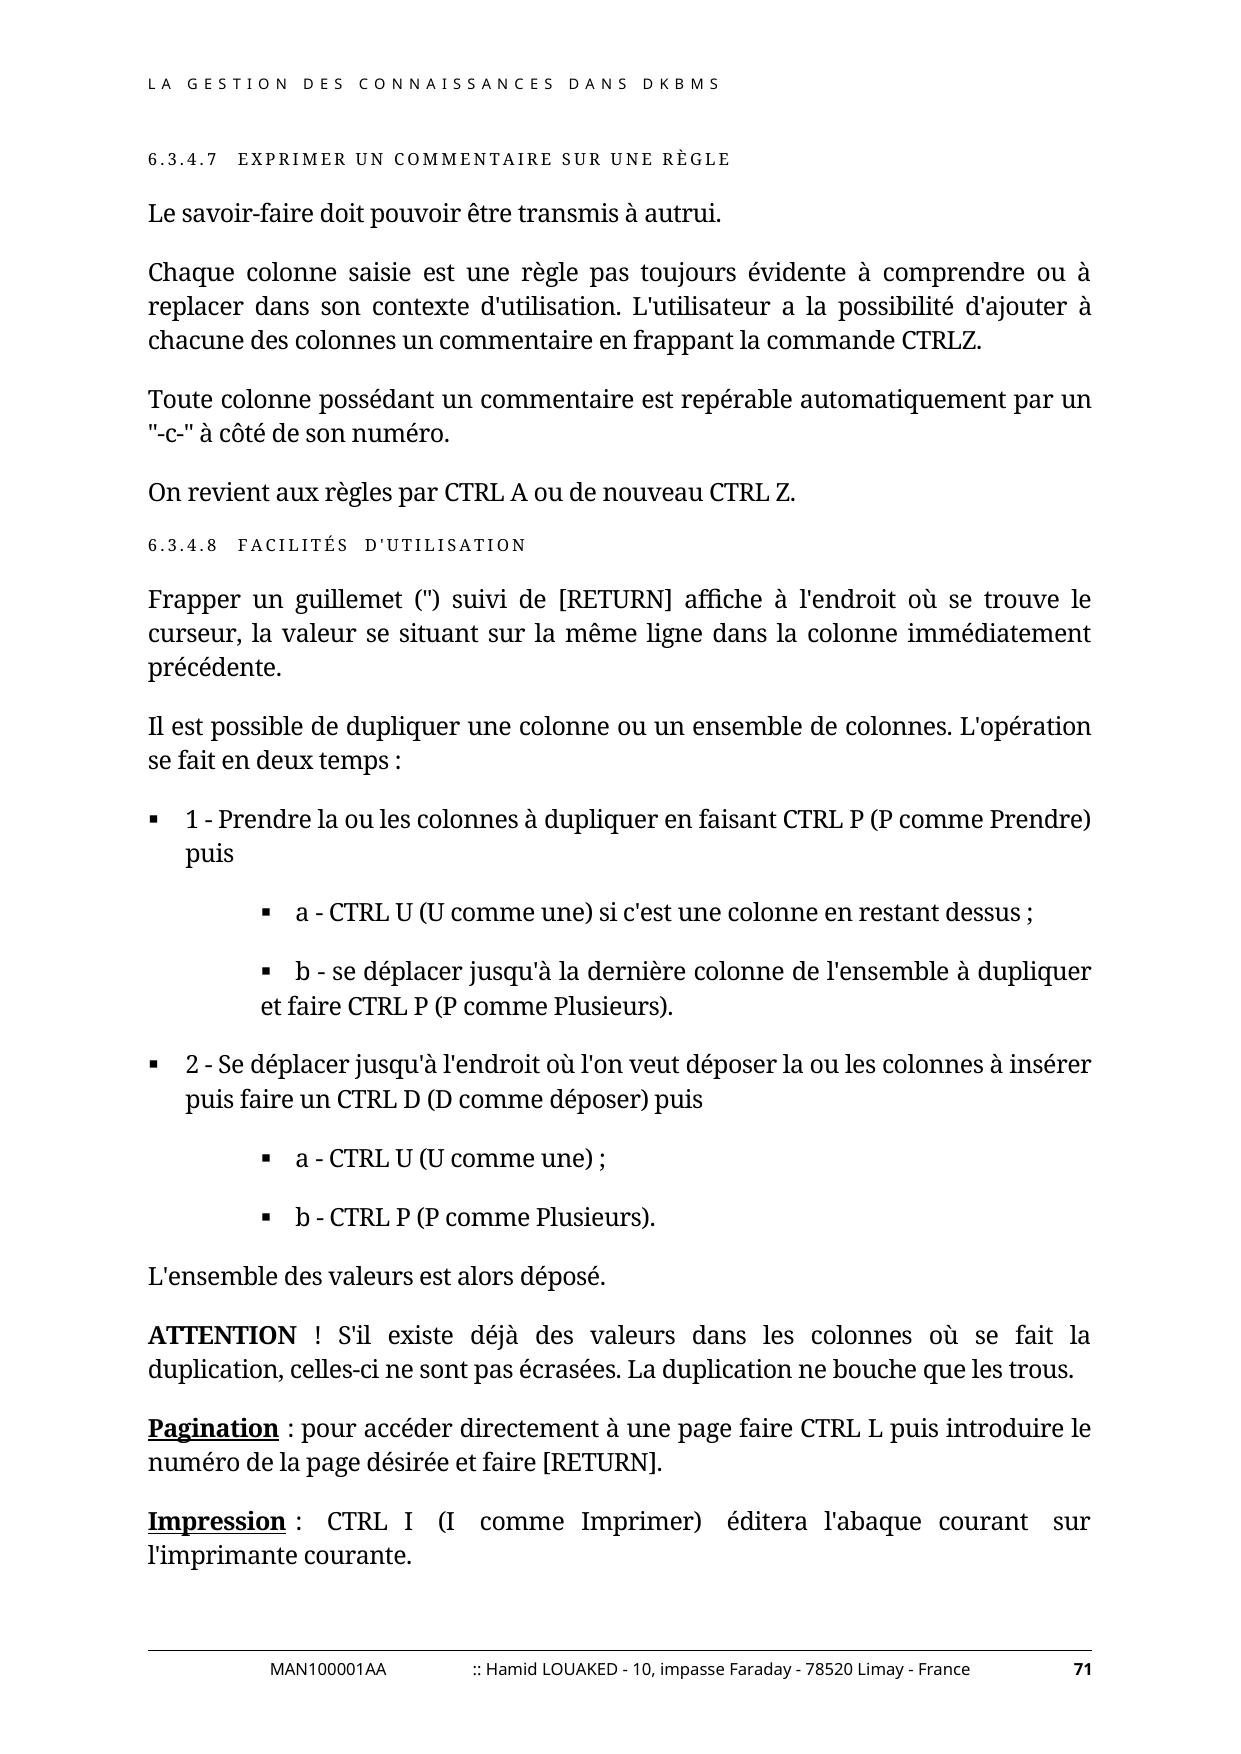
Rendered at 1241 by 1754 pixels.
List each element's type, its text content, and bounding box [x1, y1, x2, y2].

text Chaque colonne saisie est une règle pas toujours évidente à comprendre ou à replacer dans son contexte d'utilisation. L'utilisateur a la possibilité d'ajouter à chacune des colonnes un commentaire en frappant la commande CTRLZ. [148, 254, 1092, 357]
list b - CTRL P (P comme Plusieurs). [260, 1199, 1092, 1233]
text Le savoir-faire doit pouvoir être transmis à autrui. [148, 195, 1092, 229]
text L'ensemble des valeurs est alors déposé. [148, 1258, 1092, 1292]
text Frapper un guillemet (") suivi de [RETURN] affiche à l'endroit où se trouve le curseur, la valeur se situant sur la même ligne dans la colonne immédiatement précédente. [148, 582, 1092, 684]
subtitle Facilités d'utilisation [148, 534, 1092, 557]
text Impression : CTRL I (I comme Imprimer) éditera l'abaque courant sur l'imprimante courante. [148, 1504, 1092, 1572]
list 2 - Se déplacer jusqu'à l'endroit où l'on veut déposer la ou les colonnes à insérer puis faire un CTRL D (D comme déposer) puis [148, 1047, 1092, 1115]
text On revient aux règles par CTRL A ou de nouveau CTRL Z. [148, 475, 1092, 509]
list 1 - Prendre la ou les colonnes à dupliquer en faisant CTRL P (P comme Prendre) puis [148, 802, 1092, 870]
text Il est possible de dupliquer une colonne ou un ensemble de colonnes. L'opération se fait en deux temps : [148, 709, 1092, 777]
text Pagination : pour accéder directement à une page faire CTRL L puis introduire le numéro de la page désirée et faire [RETURN]. [148, 1411, 1092, 1479]
text Toute colonne possédant un commentaire est repérable automatiquement par un "-c-" à côté de son numéro. [148, 382, 1092, 450]
list a - CTRL U (U comme une) ; [260, 1140, 1092, 1174]
subtitle Exprimer un commentaire sur une règle [148, 148, 1092, 170]
list b - se déplacer jusqu'à la dernière colonne de l'ensemble à dupliquer et faire CTRL P (P comme Plusieurs). [260, 954, 1092, 1022]
list a - CTRL U (U comme une) si c'est une colonne en restant dessus ; [260, 895, 1092, 929]
text ATTENTION ! S'il existe déjà des valeurs dans les colonnes où se fait la duplication, celles-ci ne sont pas écrasées. La duplication ne bouche que les trous. [148, 1317, 1092, 1386]
